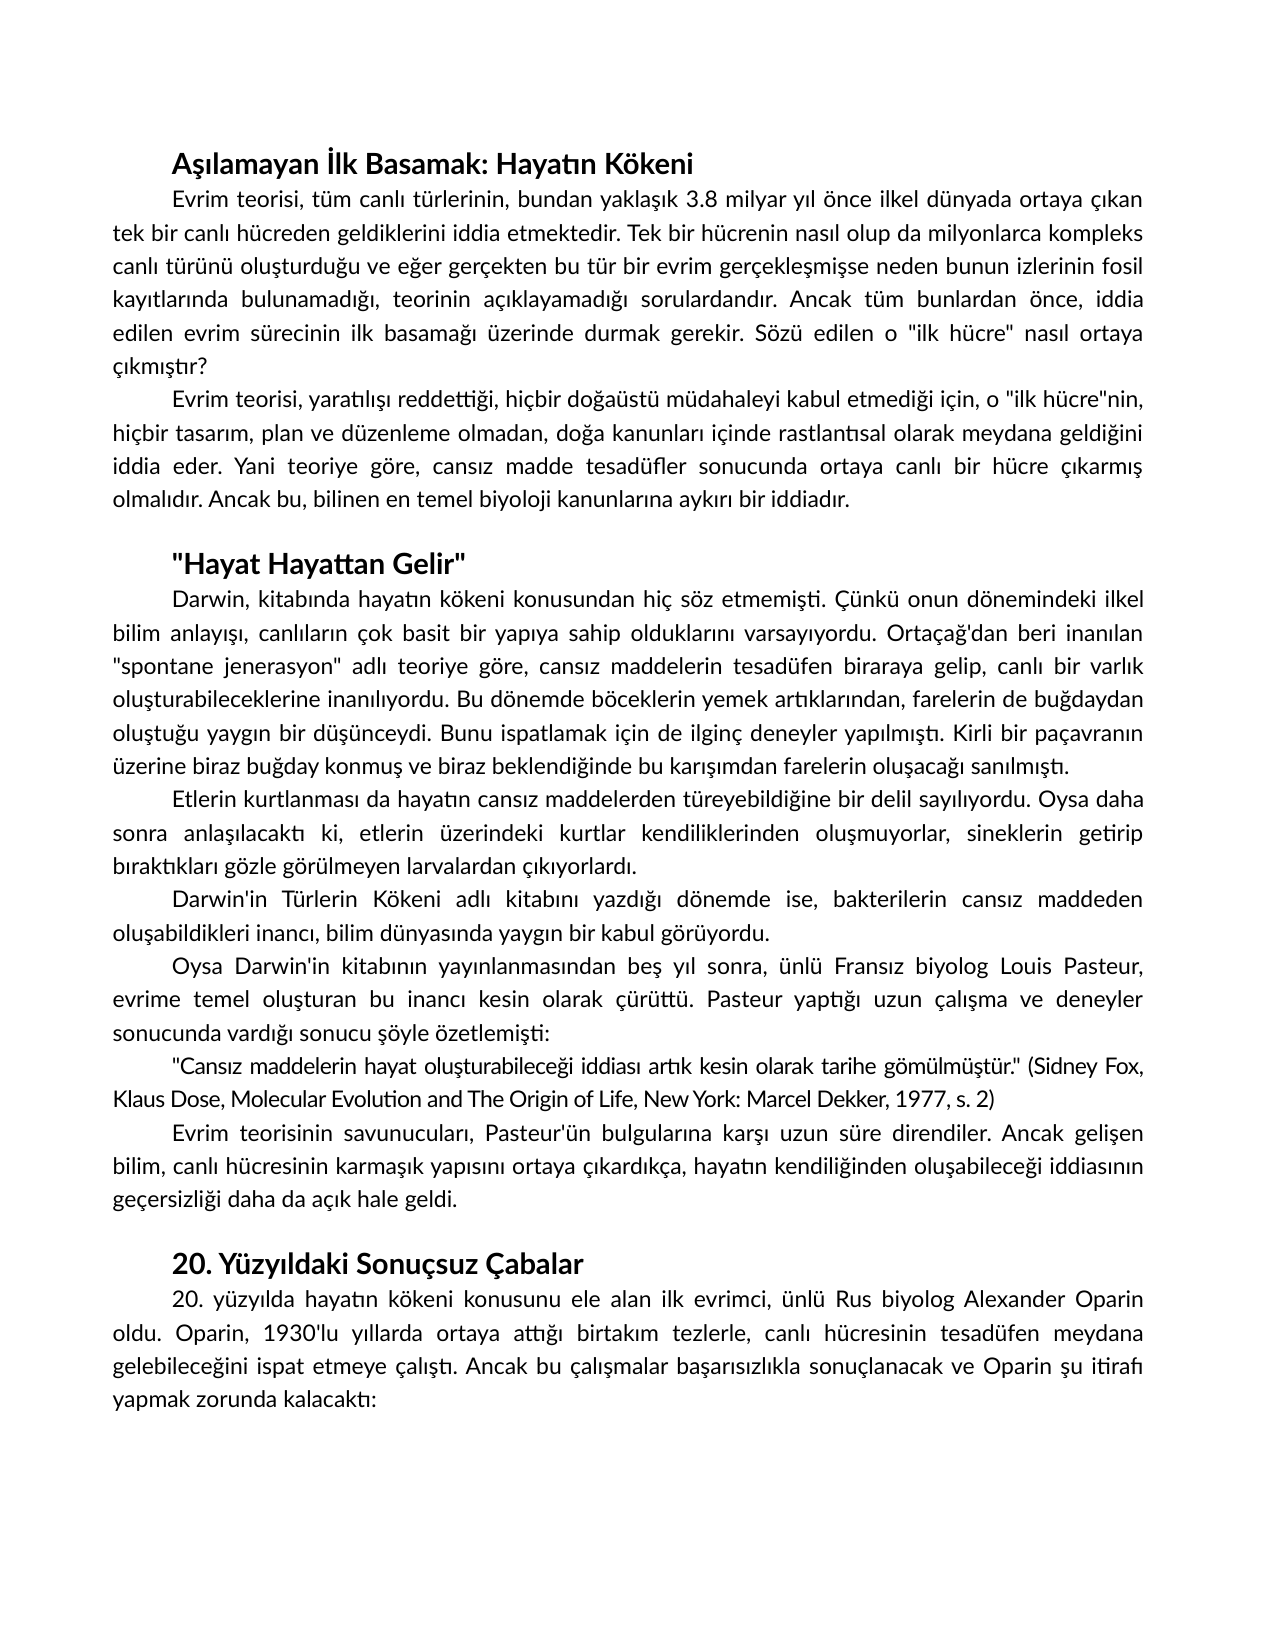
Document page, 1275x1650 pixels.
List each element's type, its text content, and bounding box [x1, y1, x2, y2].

text 20. Yüzyıldaki Sonuçsuz Çabalar [112, 1248, 1145, 1281]
text Oysa Darwin'in kitabının yayınlanmasından beş yıl sonra, ünlü Fransız biyolog Louis Pasteur, evrime temel oluşturan bu inancı kesin olarak çürüttü. Pasteur yaptığı uzun çalışma ve deneyler sonucunda vardığı sonucu şöyle özetlemişti: [112, 948, 1145, 1048]
text Aşılamayan İlk Basamak: Hayatın Kökeni [112, 148, 1145, 181]
text Evrim teorisinin savunucuları, Pasteur'ün bulgularına karşı uzun süre direndiler. Ancak gelişen bilim, canlı hücresinin karmaşık yapısını ortaya çıkardıkça, hayatın kendiliğinden oluşabileceği iddiasının geçersizliği daha da açık hale geldi. [112, 1114, 1145, 1214]
text Darwin, kitabında hayatın kökeni konusundan hiç söz etmemişti. Çünkü onun dönemindeki ilkel bilim anlayışı, canlıların çok basit bir yapıya sahip olduklarını varsayıyordu. Ortaçağ'dan beri inanılan "spontane jenerasyon" adlı teoriye göre, cansız maddelerin tesadüfen biraraya gelip, canlı bir varlık oluşturabileceklerine inanılıyordu. Bu dönemde böceklerin yemek artıklarından, farelerin de buğdaydan oluştuğu yaygın bir düşünceydi. Bunu ispatlamak için de ilginç deneyler yapılmıştı. Kirli bir paçavranın üzerine biraz buğday konmuş ve biraz beklendiğinde bu karışımdan farelerin oluşacağı sanılmıştı. [112, 581, 1145, 781]
text "Cansız maddelerin hayat oluşturabileceği iddiası artık kesin olarak tarihe gömülmüştür." (Sidney Fox, Klaus Dose, Molecular Evolution and The Origin of Life, New York: Marcel Dekker, 1977, s. 2) [112, 1048, 1145, 1114]
text Etlerin kurtlanması da hayatın cansız maddelerden türeyebildiğine bir delil sayılıyordu. Oysa daha sonra anlaşılacaktı ki, etlerin üzerindeki kurtlar kendiliklerinden oluşmuyorlar, sineklerin getirip bıraktıkları gözle görülmeyen larvalardan çıkıyorlardı. [112, 781, 1145, 881]
text 20. yüzyılda hayatın kökeni konusunu ele alan ilk evrimci, ünlü Rus biyolog Alexander Oparin oldu. Oparin, 1930'lu yıllarda ortaya attığı birtakım tezlerle, canlı hücresinin tesadüfen meydana gelebileceğini ispat etmeye çalıştı. Ancak bu çalışmalar başarısızlıkla sonuçlanacak ve Oparin şu itirafı yapmak zorunda kalacaktı: [112, 1281, 1145, 1414]
text Evrim teorisi, yaratılışı reddettiği, hiçbir doğaüstü müdahaleyi kabul etmediği için, o "ilk hücre"nin, hiçbir tasarım, plan ve düzenleme olmadan, doğa kanunları içinde rastlantısal olarak meydana geldiğini iddia eder. Yani teoriye göre, cansız madde tesadüfler sonucunda ortaya canlı bir hücre çıkarmış olmalıdır. Ancak bu, bilinen en temel biyoloji kanunlarına aykırı bir iddiadır. [112, 381, 1145, 514]
text Evrim teorisi, tüm canlı türlerinin, bundan yaklaşık 3.8 milyar yıl önce ilkel dünyada ortaya çıkan tek bir canlı hücreden geldiklerini iddia etmektedir. Tek bir hücrenin nasıl olup da milyonlarca kompleks canlı türünü oluşturduğu ve eğer gerçekten bu tür bir evrim gerçekleşmişse neden bunun izlerinin fosil kayıtlarında bulunamadığı, teorinin açıklayamadığı sorulardandır. Ancak tüm bunlardan önce, iddia edilen evrim sürecinin ilk basamağı üzerinde durmak gerekir. Sözü edilen o "ilk hücre" nasıl ortaya çıkmıştır? [112, 181, 1145, 381]
text "Hayat Hayattan Gelir" [112, 548, 1145, 581]
text Darwin'in Türlerin Kökeni adlı kitabını yazdığı dönemde ise, bakterilerin cansız maddeden oluşabildikleri inancı, bilim dünyasında yaygın bir kabul görüyordu. [112, 881, 1145, 948]
